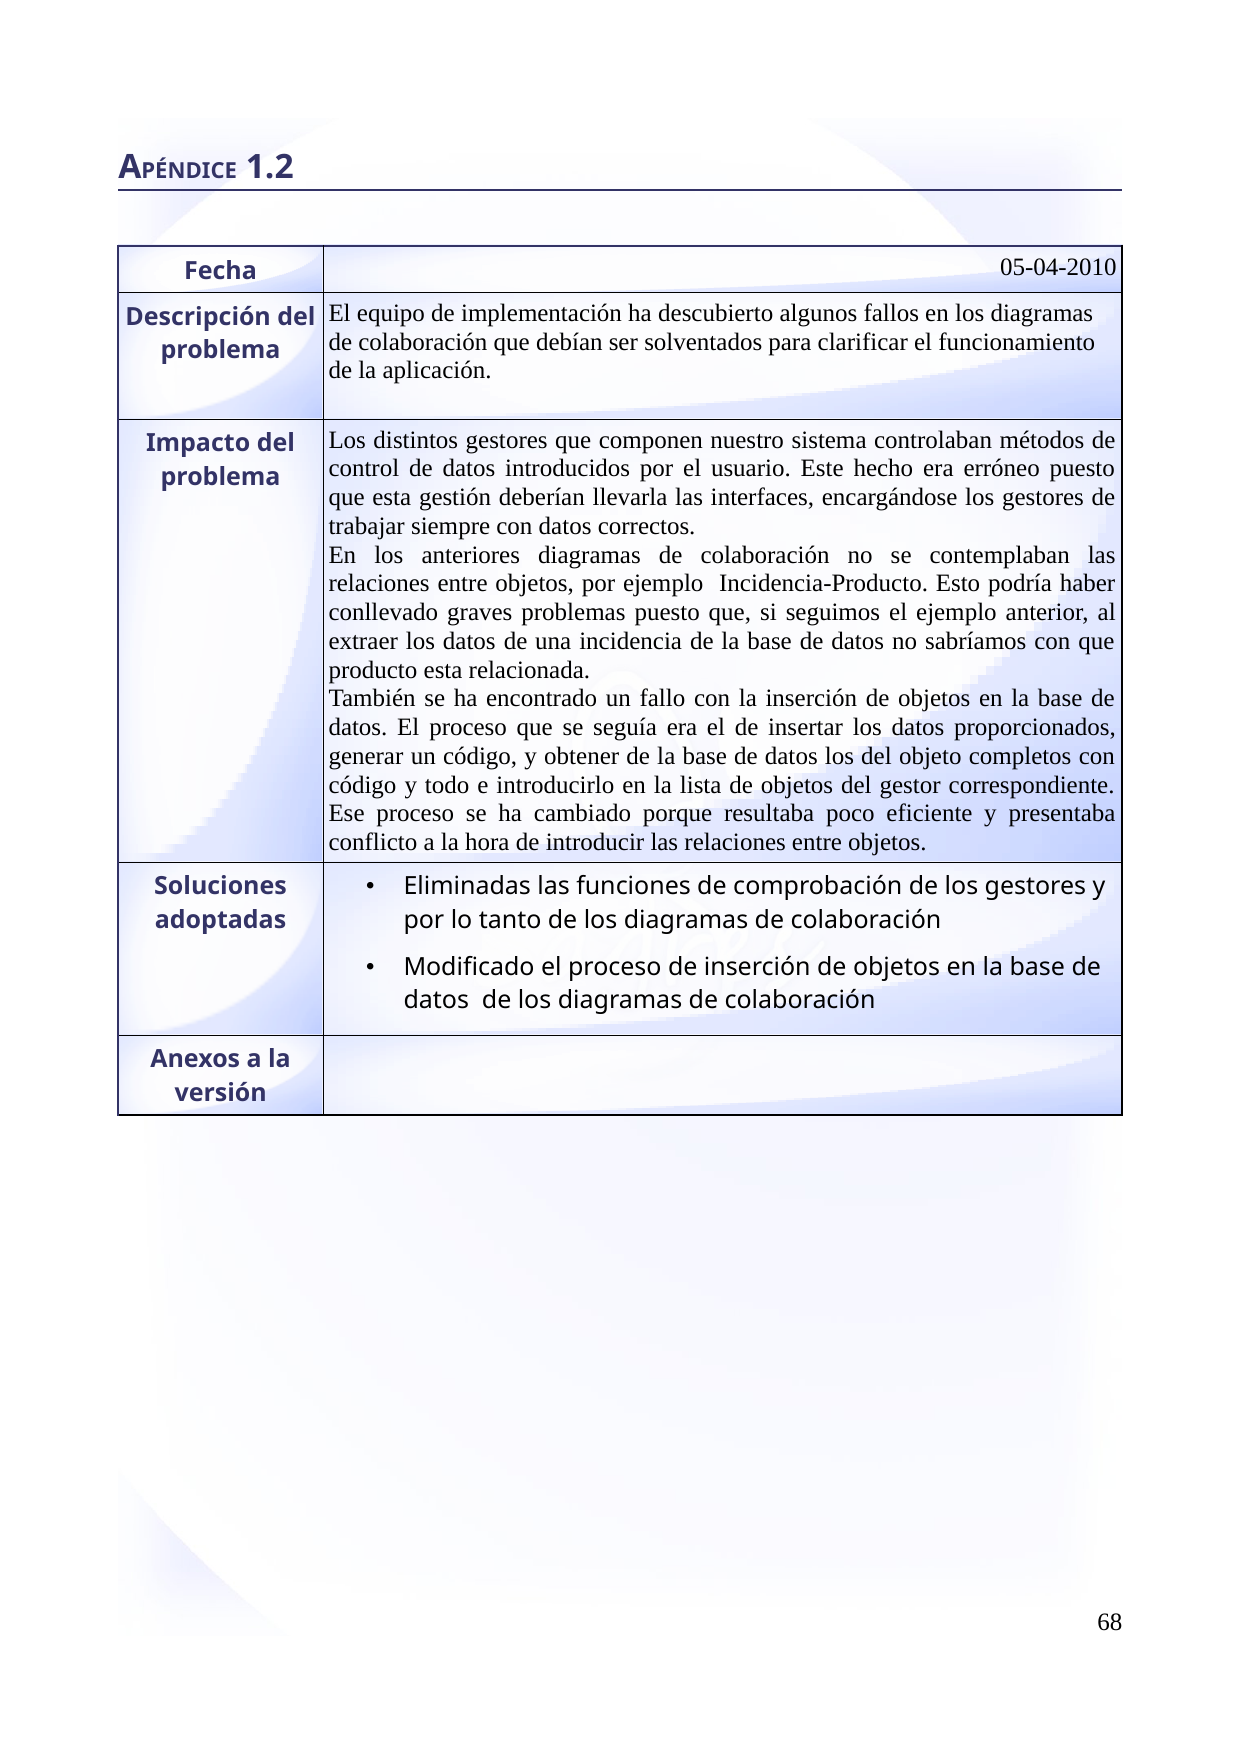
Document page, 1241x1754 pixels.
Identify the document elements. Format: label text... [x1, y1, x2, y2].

table_header 05-04-2010 [324, 247, 1121, 292]
picture [118, 1116, 1122, 1636]
picture [118, 118, 1122, 143]
table_header Fecha [119, 247, 323, 292]
subtitle Apéndice 1.2 [118, 143, 1122, 189]
table_cell Impacto del problema [119, 420, 323, 862]
table_cell Soluciones adoptadas [119, 863, 323, 1034]
table_cell Anexos a la versión [119, 1036, 323, 1114]
table_cell El equipo de implementación ha descubierto algunos fallos en los diagramas de colaboración que debían ser solventados para clarificar el funcionamiento de la aplicación. [324, 293, 1121, 419]
table_cell Los distintos gestores que componen nuestro sistema controlaban métodos de control de datos introducidos por el usuario. Este hecho era erróneo puesto que esta gestión deberían llevarla las interfaces, encargándose los gestores de trabajar siempre con datos correctos. En los anteriores diagramas de colaboración no se contemplaban las relaciones entre objetos, por ejemplo Incidencia-Producto. Esto podría haber conllevado graves problemas puesto que, si seguimos el ejemplo anterior, al extraer los datos de una incidencia de la base de datos no sabríamos con que producto esta relacionada. También se ha encontrado un fallo con la inserción de objetos en la base de datos. El proceso que se seguía era el de insertar los datos proporcionados, generar un código, y obtener de la base de datos los del objeto completos con código y todo e introducirlo en la lista de objetos del gestor correspondiente. Ese proceso se ha cambiado porque resultaba poco eficiente y presentaba conflicto a la hora de introducir las relaciones entre objetos. [324, 420, 1121, 862]
picture [118, 191, 1122, 245]
table_cell Descripción del problema [119, 293, 323, 419]
table_cell Eliminadas las funciones de comprobación de los gestores y por lo tanto de los diagramas de colaboración Modificado el proceso de inserción de objetos en la base de datos de los diagramas de colaboración [324, 863, 1121, 1034]
table_cell [324, 1036, 1121, 1114]
